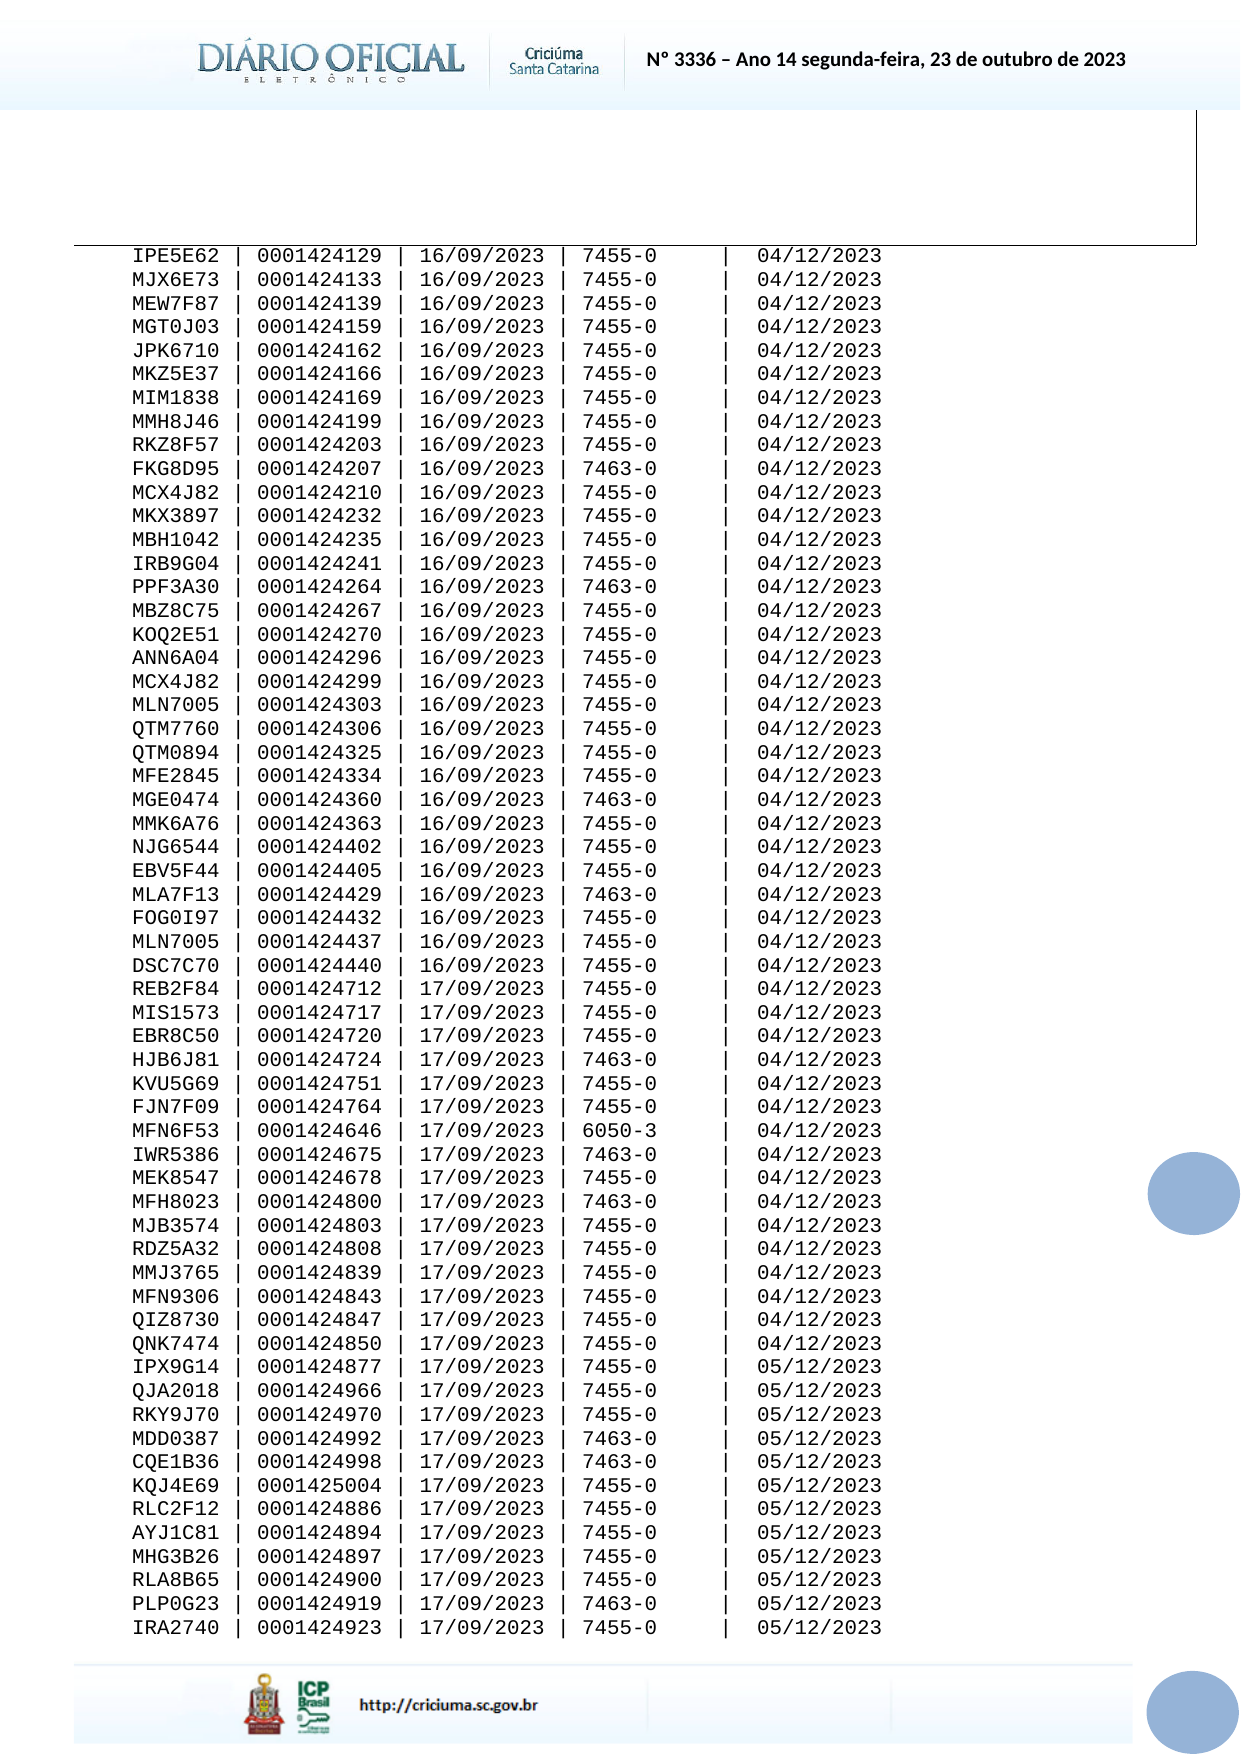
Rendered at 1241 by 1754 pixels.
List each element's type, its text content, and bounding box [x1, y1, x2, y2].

text MJX6E73 | 0001424133 | 16/09/2023 | 7455-0 | 04/12/2023 [44, 269, 1196, 292]
text PPF3A30 | 0001424264 | 16/09/2023 | 7463-0 | 04/12/2023 [44, 576, 1196, 600]
text MKZ5E37 | 0001424166 | 16/09/2023 | 7455-0 | 04/12/2023 [44, 363, 1196, 387]
text MKX3897 | 0001424232 | 16/09/2023 | 7455-0 | 04/12/2023 [44, 505, 1196, 529]
text RLA8B65 | 0001424900 | 17/09/2023 | 7455-0 | 05/12/2023 [44, 1569, 1196, 1593]
text MFN9306 | 0001424843 | 17/09/2023 | 7455-0 | 04/12/2023 [44, 1286, 1196, 1309]
text MIM1838 | 0001424169 | 16/09/2023 | 7455-0 | 04/12/2023 [44, 387, 1196, 411]
text MIS1573 | 0001424717 | 17/09/2023 | 7455-0 | 04/12/2023 [44, 1002, 1196, 1026]
text MLA7F13 | 0001424429 | 16/09/2023 | 7463-0 | 04/12/2023 [44, 884, 1196, 907]
text MMJ3765 | 0001424839 | 17/09/2023 | 7455-0 | 04/12/2023 [44, 1262, 1196, 1286]
text KVU5G69 | 0001424751 | 17/09/2023 | 7455-0 | 04/12/2023 [44, 1073, 1196, 1096]
text IRA2740 | 0001424923 | 17/09/2023 | 7455-0 | 05/12/2023 [44, 1617, 1196, 1640]
text RKZ8F57 | 0001424203 | 16/09/2023 | 7455-0 | 04/12/2023 [44, 434, 1196, 458]
text IRB9G04 | 0001424241 | 16/09/2023 | 7455-0 | 04/12/2023 [44, 553, 1196, 576]
text FJN7F09 | 0001424764 | 17/09/2023 | 7455-0 | 04/12/2023 [44, 1096, 1196, 1120]
text RDZ5A32 | 0001424808 | 17/09/2023 | 7455-0 | 04/12/2023 [44, 1238, 1196, 1262]
text EBV5F44 | 0001424405 | 16/09/2023 | 7455-0 | 04/12/2023 [44, 860, 1196, 884]
text MBH1042 | 0001424235 | 16/09/2023 | 7455-0 | 04/12/2023 [44, 529, 1196, 553]
text MEW7F87 | 0001424139 | 16/09/2023 | 7455-0 | 04/12/2023 [44, 292, 1196, 316]
text MHG3B26 | 0001424897 | 17/09/2023 | 7455-0 | 05/12/2023 [44, 1546, 1196, 1569]
text ANN6A04 | 0001424296 | 16/09/2023 | 7455-0 | 04/12/2023 [44, 647, 1196, 671]
text MCX4J82 | 0001424210 | 16/09/2023 | 7455-0 | 04/12/2023 [44, 482, 1196, 505]
text QTM7760 | 0001424306 | 16/09/2023 | 7455-0 | 04/12/2023 [44, 718, 1196, 742]
text QIZ8730 | 0001424847 | 17/09/2023 | 7455-0 | 04/12/2023 [44, 1309, 1196, 1333]
text MEK8547 | 0001424678 | 17/09/2023 | 7455-0 | 04/12/2023 [44, 1167, 1157, 1191]
text REB2F84 | 0001424712 | 17/09/2023 | 7455-0 | 04/12/2023 [44, 978, 1196, 1002]
text MJB3574 | 0001424803 | 17/09/2023 | 7455-0 | 04/12/2023 [44, 1215, 1196, 1238]
text MLN7005 | 0001424303 | 16/09/2023 | 7455-0 | 04/12/2023 [44, 694, 1196, 718]
text MFE2845 | 0001424334 | 16/09/2023 | 7455-0 | 04/12/2023 [44, 765, 1196, 789]
text RKY9J70 | 0001424970 | 17/09/2023 | 7455-0 | 05/12/2023 [44, 1404, 1196, 1427]
text MDD0387 | 0001424992 | 17/09/2023 | 7463-0 | 05/12/2023 [44, 1427, 1196, 1451]
text IPE5E62 | 0001424129 | 16/09/2023 | 7455-0 | 04/12/2023 [44, 245, 1196, 269]
text MLN7005 | 0001424437 | 16/09/2023 | 7455-0 | 04/12/2023 [44, 931, 1196, 954]
text QJA2018 | 0001424966 | 17/09/2023 | 7455-0 | 05/12/2023 [44, 1380, 1196, 1404]
text MBZ8C75 | 0001424267 | 16/09/2023 | 7455-0 | 04/12/2023 [44, 600, 1196, 623]
text AYJ1C81 | 0001424894 | 17/09/2023 | 7455-0 | 05/12/2023 [44, 1522, 1196, 1546]
text KQJ4E69 | 0001425004 | 17/09/2023 | 7455-0 | 05/12/2023 [44, 1475, 1196, 1498]
text PLP0G23 | 0001424919 | 17/09/2023 | 7463-0 | 05/12/2023 [44, 1593, 1196, 1617]
text EBR8C50 | 0001424720 | 17/09/2023 | 7455-0 | 04/12/2023 [44, 1026, 1196, 1049]
text FKG8D95 | 0001424207 | 16/09/2023 | 7463-0 | 04/12/2023 [44, 458, 1196, 482]
text MCX4J82 | 0001424299 | 16/09/2023 | 7455-0 | 04/12/2023 [44, 671, 1196, 694]
text MFN6F53 | 0001424646 | 17/09/2023 | 6050-3 | 04/12/2023 [44, 1120, 1196, 1144]
text MGT0J03 | 0001424159 | 16/09/2023 | 7455-0 | 04/12/2023 [44, 316, 1196, 340]
text MFH8023 | 0001424800 | 17/09/2023 | 7463-0 | 04/12/2023 [44, 1191, 1153, 1215]
text FOG0I97 | 0001424432 | 16/09/2023 | 7455-0 | 04/12/2023 [44, 907, 1196, 931]
text QTM0894 | 0001424325 | 16/09/2023 | 7455-0 | 04/12/2023 [44, 742, 1196, 765]
text MMH8J46 | 0001424199 | 16/09/2023 | 7455-0 | 04/12/2023 [44, 411, 1196, 434]
text NJG6544 | 0001424402 | 16/09/2023 | 7455-0 | 04/12/2023 [44, 836, 1196, 860]
text MMK6A76 | 0001424363 | 16/09/2023 | 7455-0 | 04/12/2023 [44, 813, 1196, 836]
text CQE1B36 | 0001424998 | 17/09/2023 | 7463-0 | 05/12/2023 [44, 1451, 1196, 1475]
text QNK7474 | 0001424850 | 17/09/2023 | 7455-0 | 04/12/2023 [44, 1333, 1196, 1357]
text RLC2F12 | 0001424886 | 17/09/2023 | 7455-0 | 05/12/2023 [44, 1498, 1196, 1522]
text IWR5386 | 0001424675 | 17/09/2023 | 7463-0 | 04/12/2023 [44, 1144, 1196, 1167]
text HJB6J81 | 0001424724 | 17/09/2023 | 7463-0 | 04/12/2023 [44, 1049, 1196, 1073]
text JPK6710 | 0001424162 | 16/09/2023 | 7455-0 | 04/12/2023 [44, 340, 1196, 363]
text KOQ2E51 | 0001424270 | 16/09/2023 | 7455-0 | 04/12/2023 [44, 623, 1196, 647]
text DSC7C70 | 0001424440 | 16/09/2023 | 7455-0 | 04/12/2023 [44, 954, 1196, 978]
text MGE0474 | 0001424360 | 16/09/2023 | 7463-0 | 04/12/2023 [44, 789, 1196, 813]
text IPX9G14 | 0001424877 | 17/09/2023 | 7455-0 | 05/12/2023 [44, 1357, 1196, 1380]
